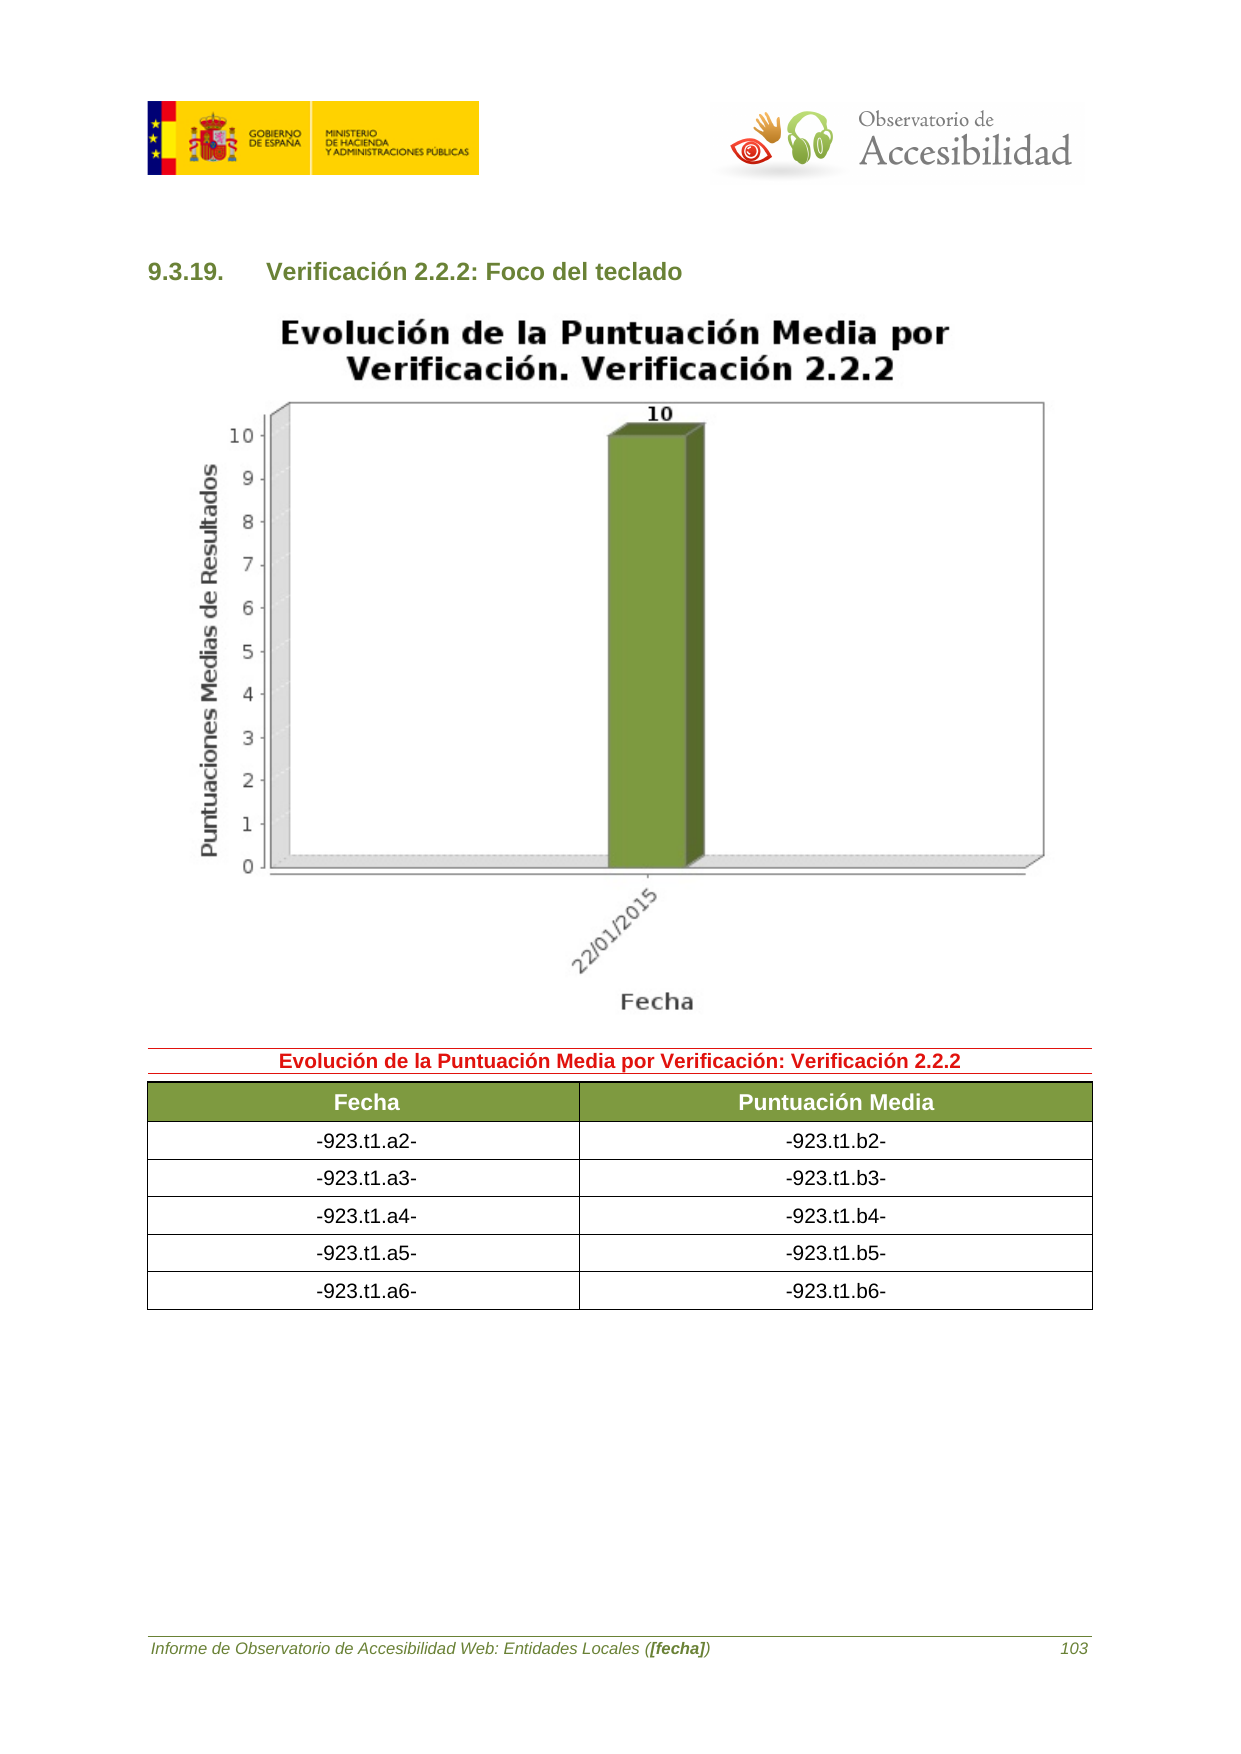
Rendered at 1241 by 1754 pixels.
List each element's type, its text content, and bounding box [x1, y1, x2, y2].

table_cell -923.t1.a3- [148, 1160, 579, 1196]
table_cell -923.t1.b2- [580, 1122, 1092, 1159]
table_cell -923.t1.a5- [148, 1235, 579, 1271]
table_header Puntuación Media [580, 1083, 1092, 1121]
picture [178, 313, 1062, 1024]
table_cell -923.t1.b5- [580, 1235, 1092, 1271]
subtitle Verificación 2.2.2: Foco del teclado [148, 257, 1092, 286]
picture [147, 101, 479, 175]
table_cell -923.t1.b4- [580, 1197, 1092, 1234]
table_cell -923.t1.b6- [580, 1272, 1092, 1309]
table_cell -923.t1.a2- [148, 1122, 579, 1159]
table_cell -923.t1.a6- [148, 1272, 579, 1309]
text Evolución de la Puntuación Media por Verificación: Verificación 2.2.2 [148, 1049, 1092, 1073]
picture [710, 102, 1086, 185]
table_cell -923.t1.b3- [580, 1160, 1092, 1196]
table_header Fecha [148, 1083, 579, 1121]
table_cell -923.t1.a4- [148, 1197, 579, 1234]
